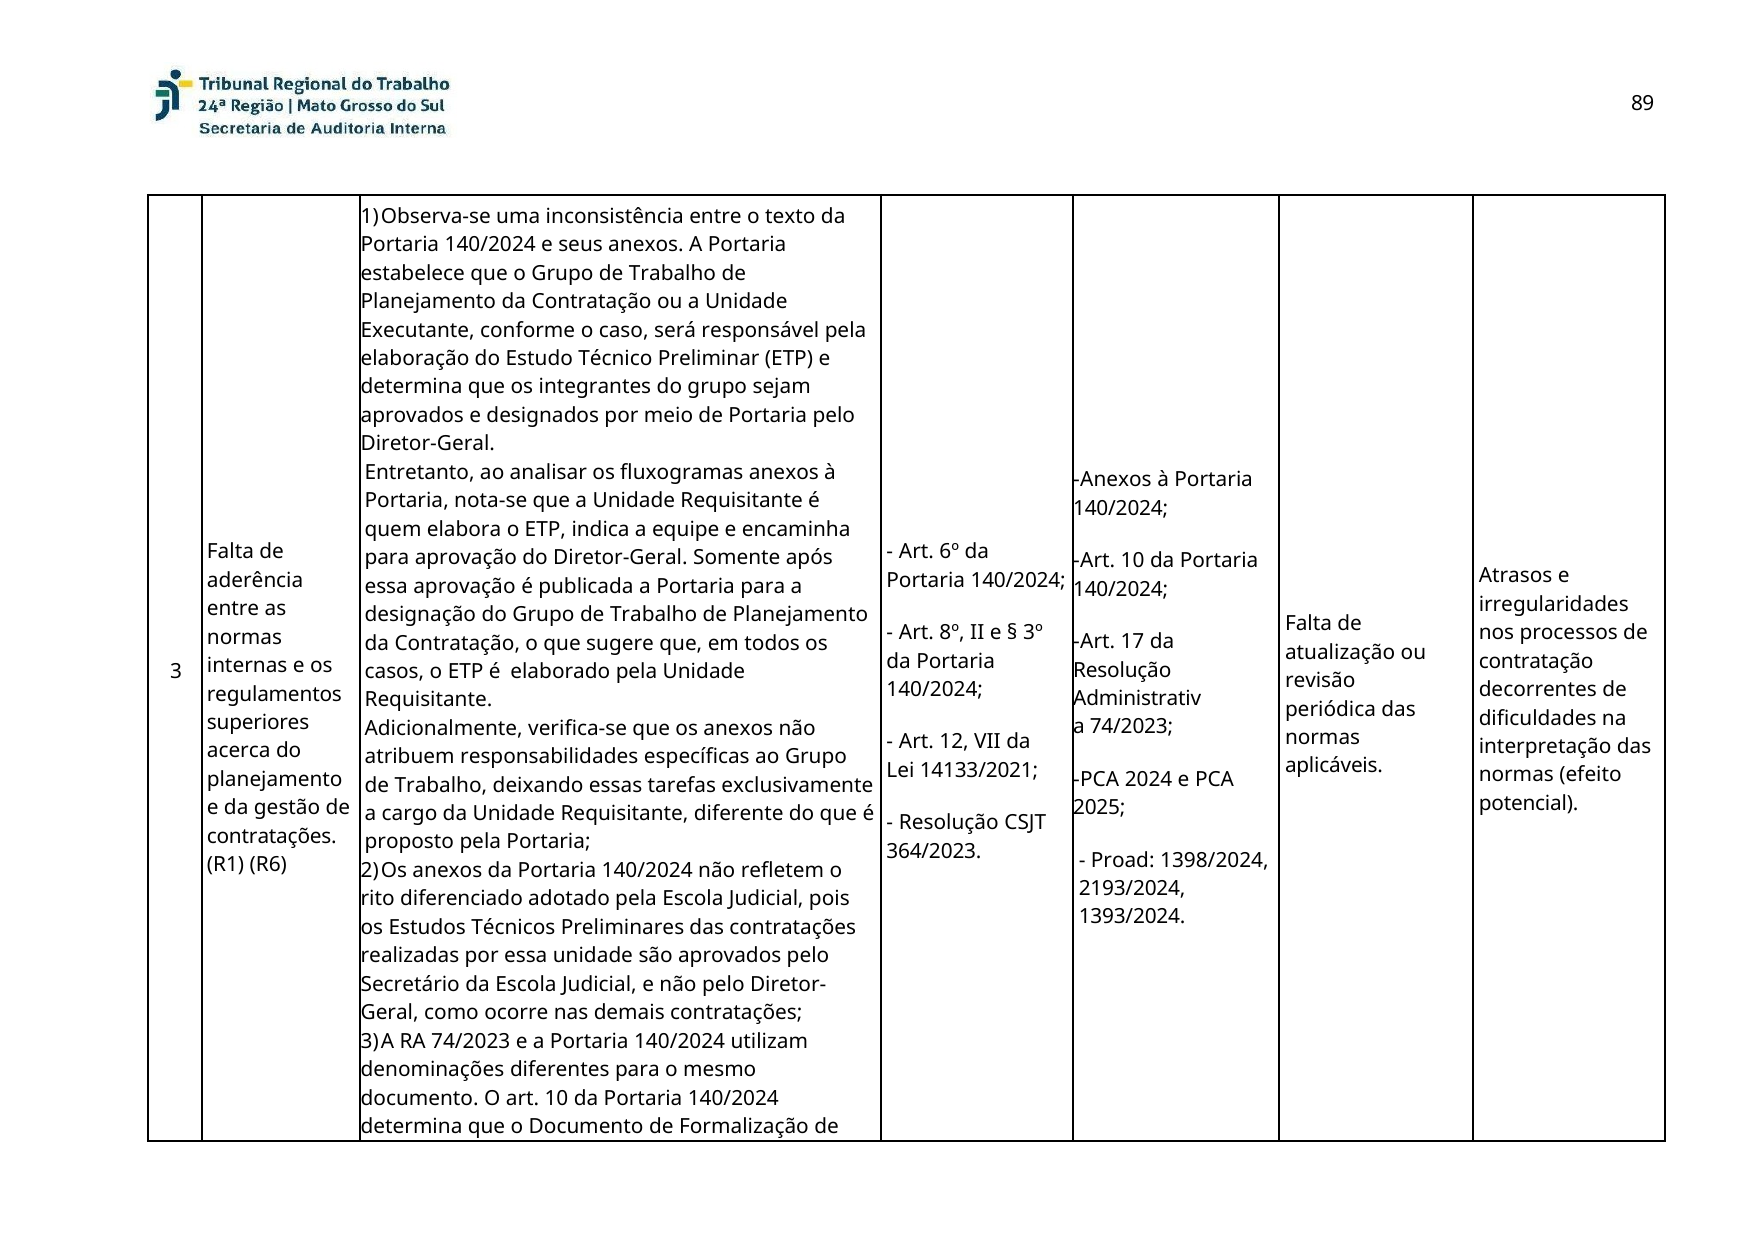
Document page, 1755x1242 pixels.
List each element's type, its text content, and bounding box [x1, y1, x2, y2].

table_header Art. 6º da Portaria 140/2024; Art. 8º, II e § 3º da Portaria 140/2024; Art. 12, VII da Lei 14133/2021; Resolução CSJT 364/2023. [882, 196, 1072, 1139]
table_header Anexos à Portaria 140/2024; Art. 10 da Portaria 140/2024; Art. 17 da Resolução Administrativa 74/2023; PCA 2024 e PCA 2025; - Proad: 1398/2024, 2193/2024, 1393/2024. [1074, 196, 1278, 1139]
table_header Falta de atualização ou revisão periódica das normas aplicáveis. [1280, 196, 1472, 1139]
table_header Observa-se uma inconsistência entre o texto da Portaria 140/2024 e seus anexos. A Portaria estabelece que o Grupo de Trabalho de Planejamento da Contratação ou a Unidade Executante, conforme o caso, será responsável pela elaboração do Estudo Técnico Preliminar (ETP) e determina que os integrantes do grupo sejam aprovados e designados por meio de Portaria pelo Diretor-Geral. Entretanto, ao analisar os fluxogramas anexos à Portaria, nota-se que a Unidade Requisitante é quem elabora o ETP, indica a equipe e encaminha para aprovação do Diretor-Geral. Somente após essa aprovação é publicada a Portaria para a designação do Grupo de Trabalho de Planejamento da Contratação, o que sugere que, em todos os casos, o ETP é elaborado pela Unidade Requisitante. Adicionalmente, verifica-se que os anexos não atribuem responsabilidades específicas ao Grupo de Trabalho, deixando essas tarefas exclusivamente a cargo da Unidade Requisitante, diferente do que é proposto pela Portaria; Os anexos da Portaria 140/2024 não refletem o rito diferenciado adotado pela Escola Judicial, pois os Estudos Técnicos Preliminares das contratações realizadas por essa unidade são aprovados pelo Secretário da Escola Judicial, e não pelo Diretor-Geral, como ocorre nas demais contratações; A RA 74/2023 e a Portaria 140/2024 utilizam denominações diferentes para o mesmo documento. O art. 10 da Portaria 140/2024 determina que o Documento de Formalização de [361, 196, 880, 1139]
table_header Falta de aderência entre as normas internas e os regulamentos superiores acerca do planejamento e da gestão de contratações. (R1) (R6) [203, 196, 359, 1139]
table_header Atrasos e irregularidades nos processos de contratação decorrentes de dificuldades na interpretação das normas (efeito potencial). [1474, 196, 1664, 1139]
table_header 3 [149, 196, 201, 1139]
